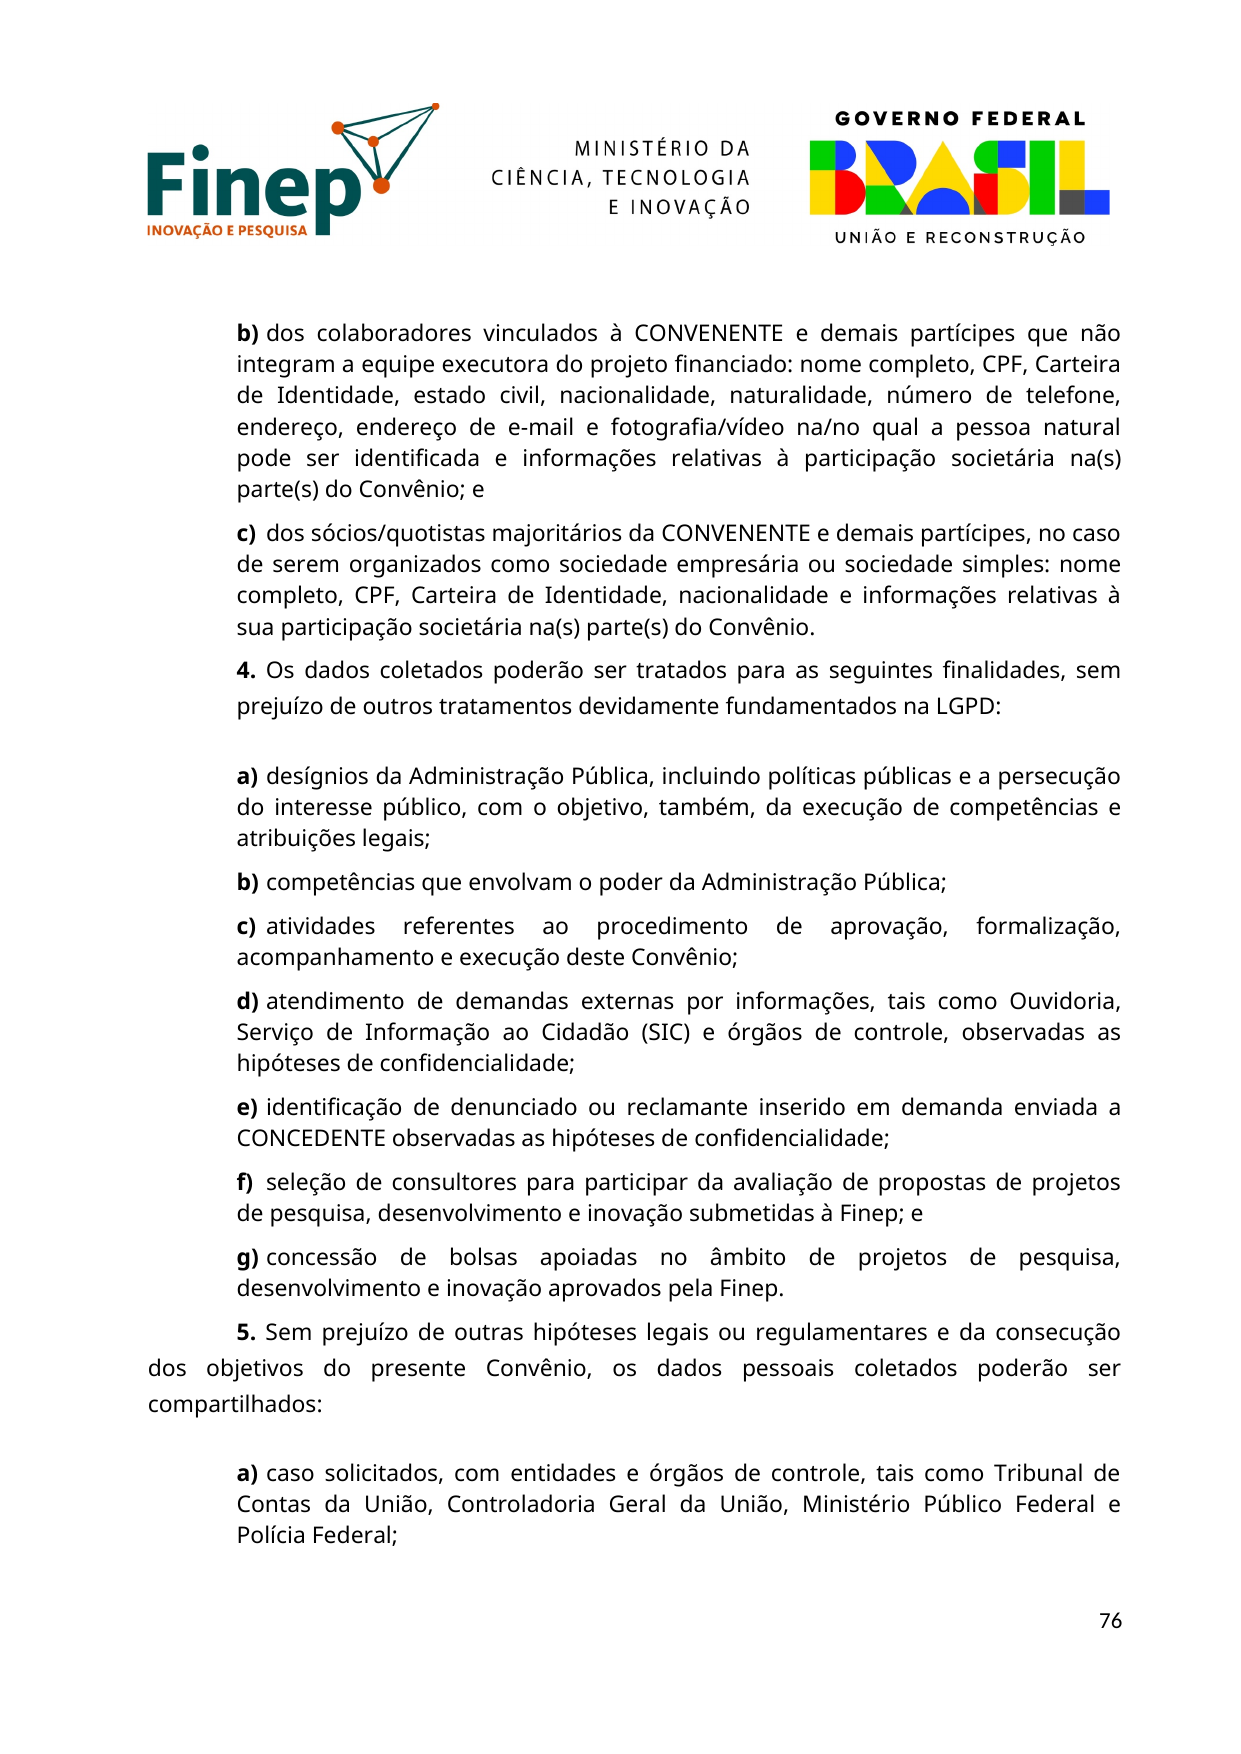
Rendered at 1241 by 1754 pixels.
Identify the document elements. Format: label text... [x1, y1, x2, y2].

list competências que envolvam o poder da Administração Pública; [236, 866, 1122, 897]
text 5. Sem prejuízo de outras hipóteses legais ou regulamentares e da consecução dos objetivos do presente Convênio, os dados pessoais coletados poderão ser compartilhados: [148, 1316, 1122, 1419]
list atividades referentes ao procedimento de aprovação, formalização, acompanhamento e execução deste Convênio; [236, 909, 1122, 972]
list identificação de denunciado ou reclamante inserido em demanda enviada a CONCEDENTE observadas as hipóteses de confidencialidade; [236, 1091, 1122, 1153]
list dos sócios/quotistas majoritários da CONVENENTE e demais partícipes, no caso de serem organizados como sociedade empresária ou sociedade simples: nome completo, CPF, Carteira de Identidade, nacionalidade e informações relativas à sua participação societária na(s) parte(s) do Convênio. [236, 517, 1122, 642]
list caso solicitados, com entidades e órgãos de controle, tais como Tribunal de Contas da União, Controladoria Geral da União, Ministério Público Federal e Polícia Federal; [236, 1457, 1122, 1551]
list seleção de consultores para participar da avaliação de propostas de projetos de pesquisa, desenvolvimento e inovação submetidas à Finep; e [236, 1166, 1122, 1228]
list atendimento de demandas externas por informações, tais como Ouvidoria, Serviço de Informação ao Cidadão (SIC) e órgãos de controle, observadas as hipóteses de confidencialidade; [236, 984, 1122, 1078]
list concessão de bolsas apoiadas no âmbito de projetos de pesquisa, desenvolvimento e inovação aprovados pela Finep. [236, 1241, 1122, 1303]
list desígnios da Administração Pública, incluindo políticas públicas e a persecução do interesse público, com o objetivo, também, da execução de competências e atribuições legais; [236, 759, 1122, 853]
list dos colaboradores vinculados à CONVENENTE e demais partícipes que não integram a equipe executora do projeto financiado: nome completo, CPF, Carteira de Identidade, estado civil, nacionalidade, naturalidade, número de telefone, endereço, endereço de e-mail e fotografia/vídeo na/no qual a pessoa natural pode ser identificada e informações relativas à participação societária na(s) parte(s) do Convênio; e [236, 317, 1122, 504]
text 4. Os dados coletados poderão ser tratados para as seguintes finalidades, sem prejuízo de outros tratamentos devidamente fundamentados na LGPD: [236, 654, 1122, 722]
